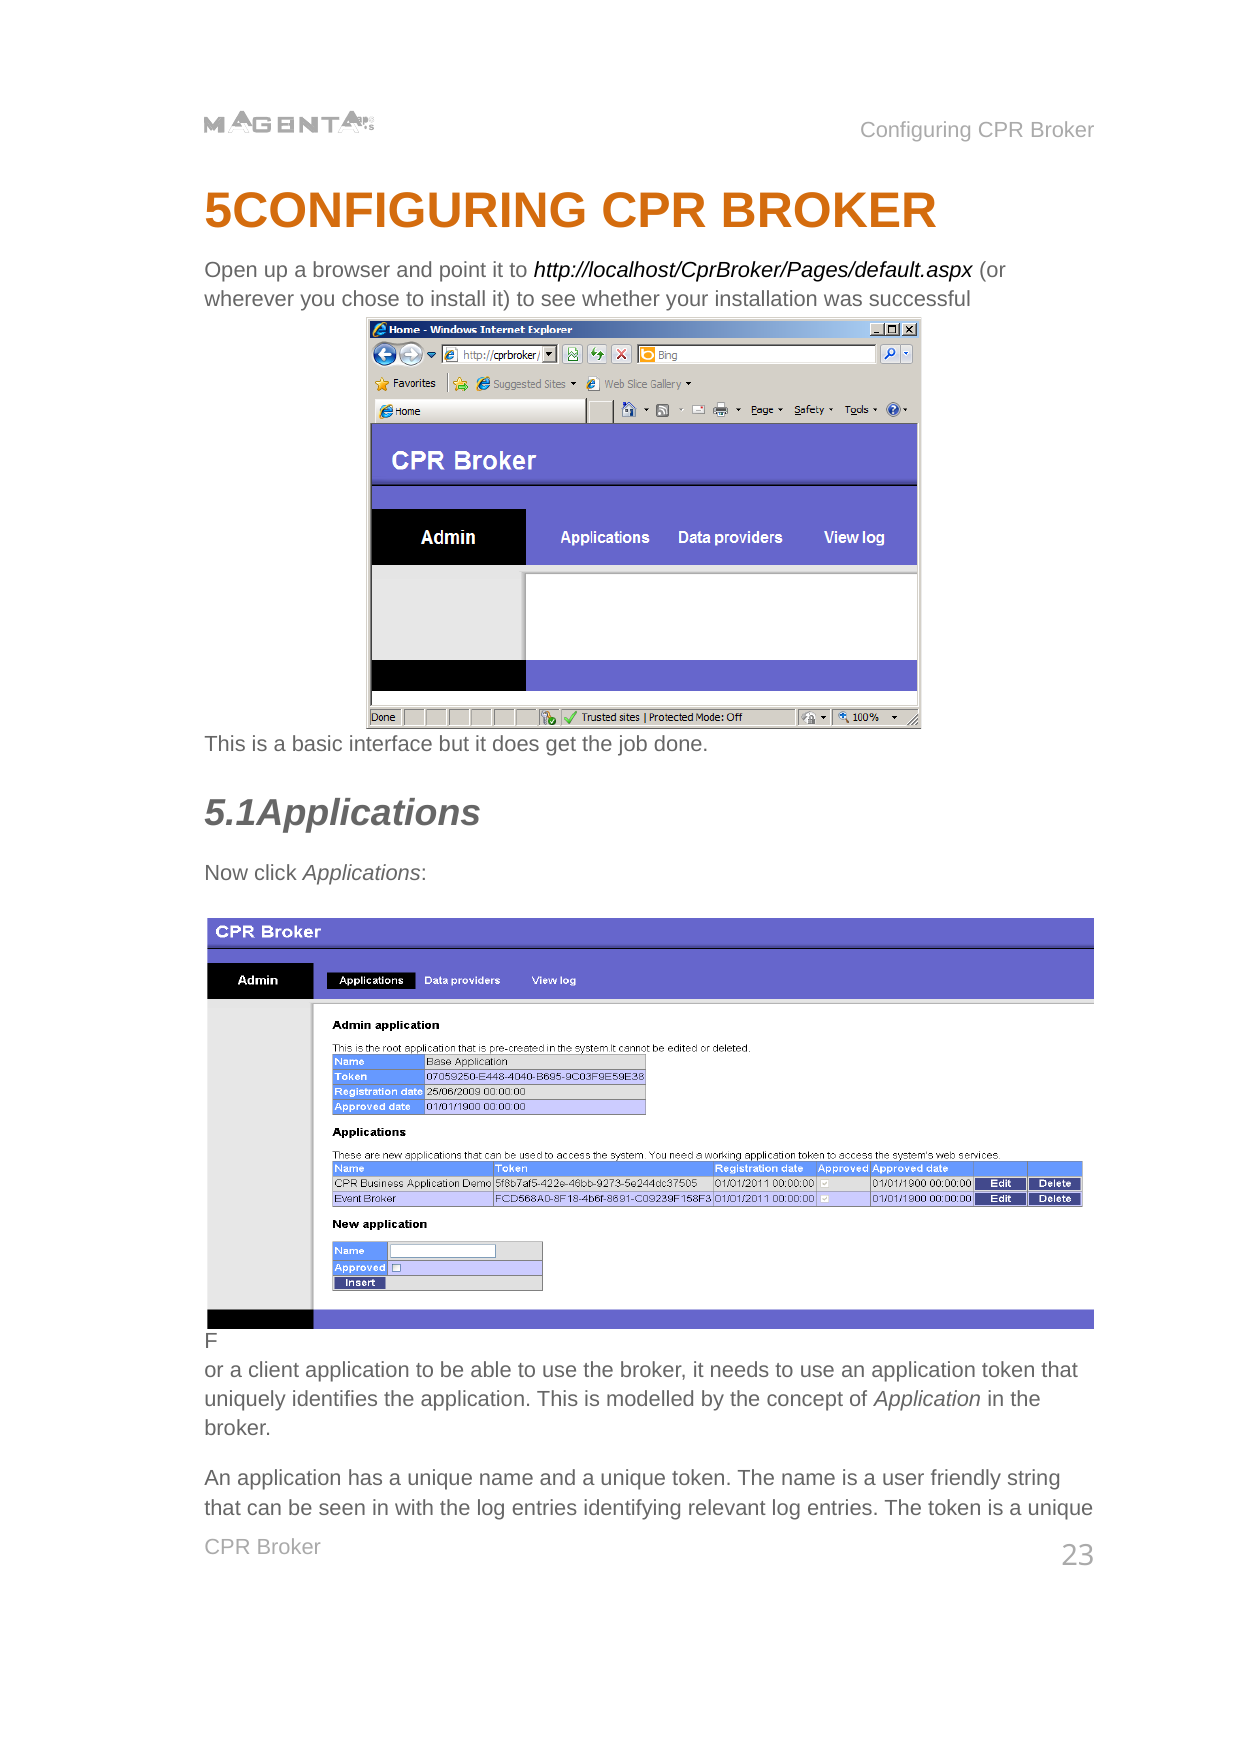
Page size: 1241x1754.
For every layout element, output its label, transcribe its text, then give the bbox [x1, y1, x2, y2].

text For a client application to be able to use the broker, it needs to use an application token that uniquely identifies the application. This is modelled by the concept of Application in the broker. [204, 1329, 1094, 1442]
subtitle Applications [204, 778, 1094, 837]
text This is a basic interface but it does get the job done. [204, 729, 1094, 757]
picture [366, 317, 922, 729]
picture [207, 918, 1094, 1329]
text Now click Applications: [204, 857, 1094, 887]
subtitle Configuring CPR Broker [204, 181, 1094, 239]
text Open up a browser and point it to http://localhost/CprBroker/Pages/default.aspx (or wherever you chose to install it) to see whether your installation was successful [204, 254, 1094, 312]
text An application has a unique name and a unique token. The name is a user friendly string that can be seen in with the log entries identifying relevant log entries. The token is a unique [204, 1462, 1094, 1521]
